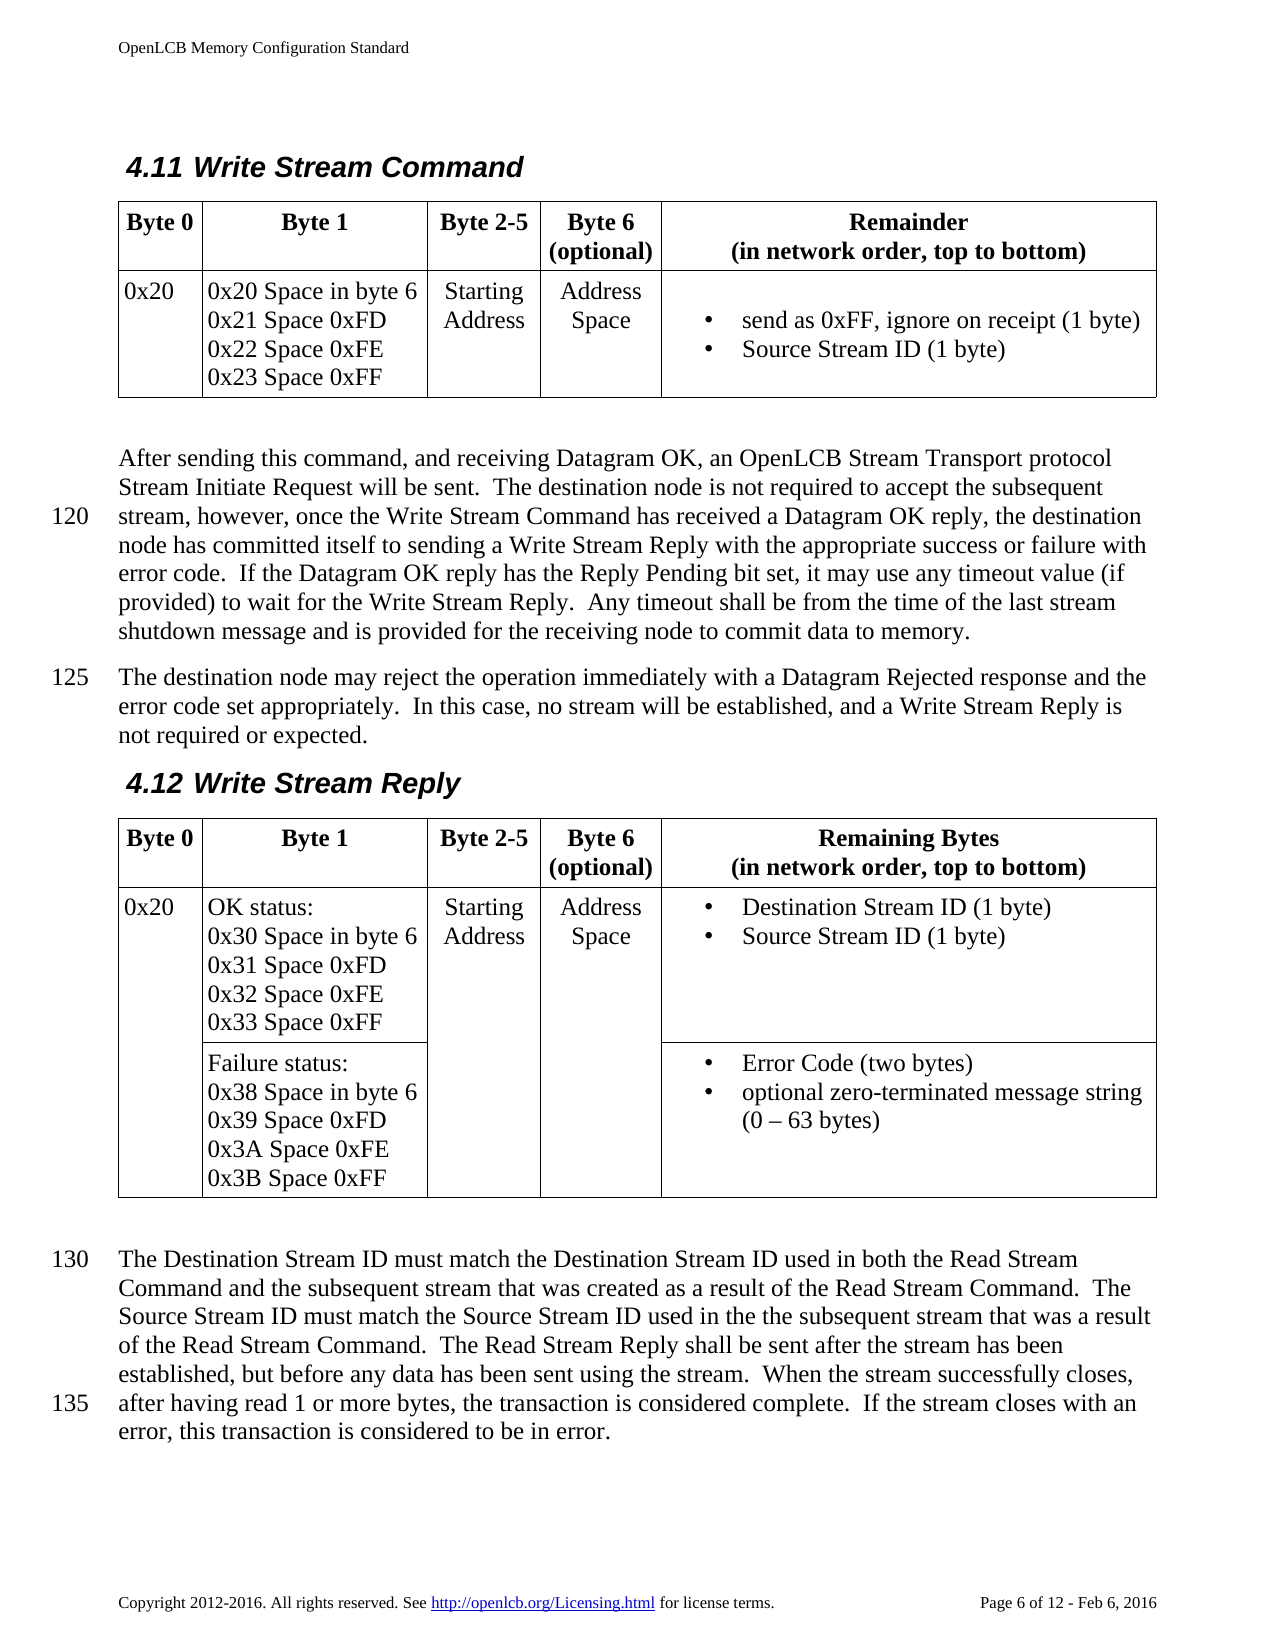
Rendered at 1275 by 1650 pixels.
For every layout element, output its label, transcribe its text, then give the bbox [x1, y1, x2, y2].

table_cell 0x20 [119, 888, 202, 1197]
table_header Remaining Bytes (in network order, top to bottom) [662, 819, 1156, 887]
table_cell Address Space [541, 888, 661, 1197]
table_header Byte 1 [203, 202, 427, 270]
table_cell Error Code (two bytes) optional zero-terminated message string (0 – 63 bytes) [662, 1043, 1156, 1197]
subtitle Write Stream Command [118, 150, 1157, 183]
table_cell Destination Stream ID (1 byte) Source Stream ID (1 byte) [662, 888, 1156, 1042]
table_cell Failure status: 0x38 Space in byte 6 0x39 Space 0xFD 0x3A Space 0xFE 0x3B Space 0xFF [203, 1043, 427, 1197]
table_header Byte 6 (optional) [541, 819, 661, 887]
table_cell send as 0xFF, ignore on receipt (1 byte) Source Stream ID (1 byte) [662, 271, 1156, 397]
table_cell Starting Address [428, 271, 540, 397]
subtitle Write Stream Reply [118, 766, 1157, 800]
text The destination node may reject the operation immediately with a Datagram Rejected response and the error code set appropriately. In this case, no stream will be established, and a Write Stream Reply is not required or expected. [118, 662, 1157, 749]
table_header Byte 2-5 [428, 202, 540, 270]
table_cell Starting Address [428, 888, 540, 1197]
table_header Byte 0 [119, 202, 202, 270]
table_cell OK status: 0x30 Space in byte 6 0x31 Space 0xFD 0x32 Space 0xFE 0x33 Space 0xFF [203, 888, 427, 1042]
text After sending this command, and receiving Datagram OK, an OpenLCB Stream Transport protocol Stream Initiate Request will be sent. The destination node is not required to accept the subsequent stream, however, once the Write Stream Command has received a Datagram OK reply, the destination node has committed itself to sending a Write Stream Reply with the appropriate success or failure with error code. If the Datagram OK reply has the Reply Pending bit set, it may use any timeout value (if provided) to wait for the Write Stream Reply. Any timeout shall be from the time of the last stream shutdown message and is provided for the receiving node to commit data to memory. [118, 443, 1157, 645]
table_cell 0x20 Space in byte 6 0x21 Space 0xFD 0x22 Space 0xFE 0x23 Space 0xFF [203, 271, 427, 397]
table_header Byte 0 [119, 819, 202, 887]
table_header Byte 2-5 [428, 819, 540, 887]
text The Destination Stream ID must match the Destination Stream ID used in both the Read Stream Command and the subsequent stream that was created as a result of the Read Stream Command. The Source Stream ID must match the Source Stream ID used in the the subsequent stream that was a result of the Read Stream Command. The Read Stream Reply shall be sent after the stream has been established, but before any data has been sent using the stream. When the stream successfully closes, after having read 1 or more bytes, the transaction is considered complete. If the stream closes with an error, this transaction is considered to be in error. [118, 1244, 1157, 1445]
table_header Remainder (in network order, top to bottom) [662, 202, 1156, 270]
table_cell Address Space [541, 271, 661, 397]
table_header Byte 6 (optional) [541, 202, 661, 270]
table_cell 0x20 [119, 271, 202, 397]
table_header Byte 1 [203, 819, 427, 887]
